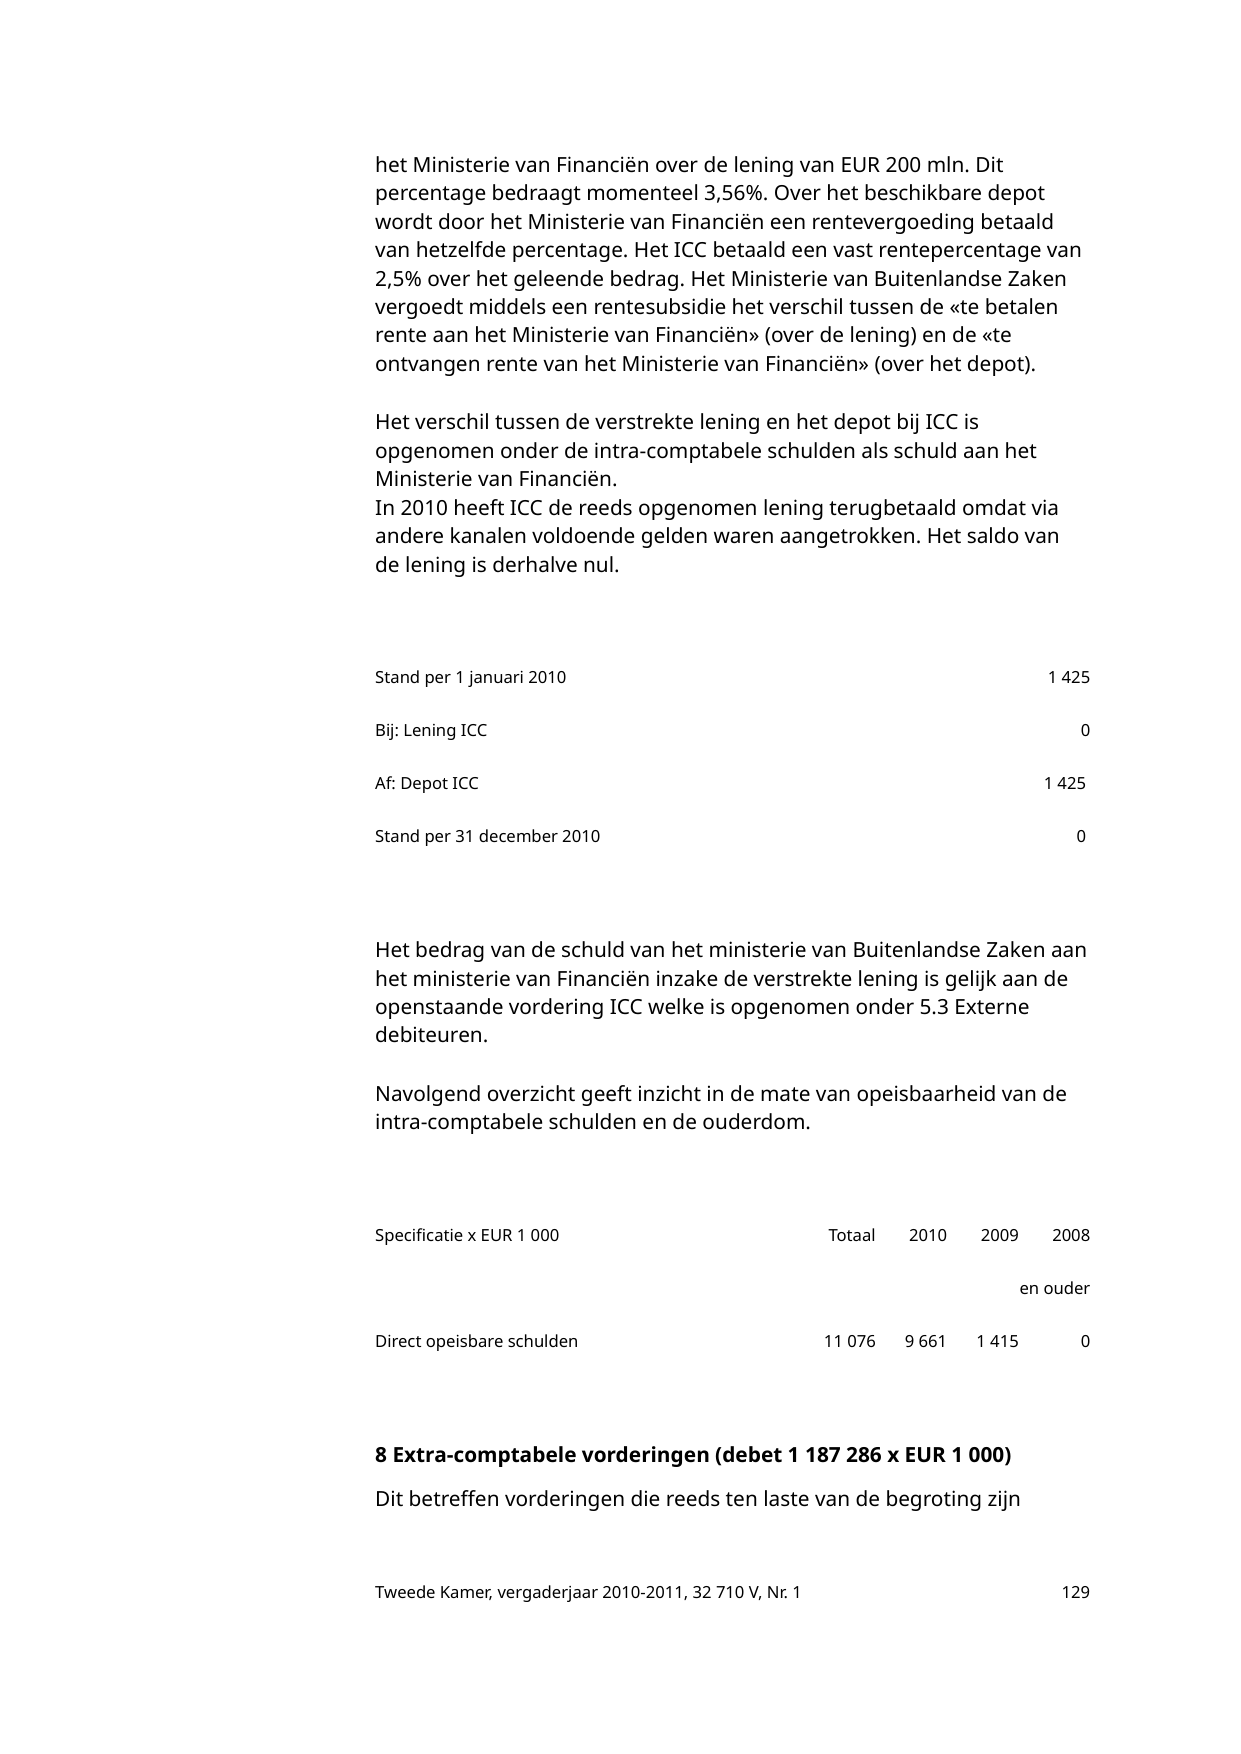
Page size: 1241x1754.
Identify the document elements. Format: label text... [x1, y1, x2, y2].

table_cell 0 [933, 824, 1090, 877]
text Navolgend overzicht geeft inzicht in de mate van opeisbaarheid van de intra-comptabele schulden en de ouderdom. [375, 1079, 1090, 1136]
text 8 Extra-comptabele vorderingen (debet 1 187 286 x EUR 1 000) [375, 1440, 1090, 1469]
table_cell Af: Depot ICC [375, 771, 933, 824]
table_header 2008 en ouder [1019, 1224, 1090, 1329]
table_cell Bij: Lening ICC [375, 719, 933, 771]
table_header 2010 [876, 1224, 947, 1329]
table_header 2009 [947, 1224, 1018, 1329]
text het Ministerie van Financiën over de lening van EUR 200 mln. Dit percentage bedraagt momenteel 3,56%. Over het beschikbare depot wordt door het Ministerie van Financiën een rentevergoeding betaald van hetzelfde percentage. Het ICC betaald een vast rentepercentage van 2,5% over het geleende bedrag. Het Ministerie van Buitenlandse Zaken vergoedt middels een rentesubsidie het verschil tussen de «te betalen rente aan het Ministerie van Financiën» (over de lening) en de «te ontvangen rente van het Ministerie van Financiën» (over het depot). [375, 150, 1090, 377]
table_header Stand per 1 januari 2010 [375, 666, 933, 719]
table_cell Direct opeisbare schulden [375, 1329, 804, 1382]
table_header Specificatie x EUR 1 000 [375, 1224, 804, 1329]
text Dit betreffen vorderingen die reeds ten laste van de begroting zijn [375, 1484, 1090, 1512]
table_cell 1 425 [933, 771, 1090, 824]
text Het verschil tussen de verstrekte lening en het depot bij ICC is opgenomen onder de intra-comptabele schulden als schuld aan het Ministerie van Financiën. [375, 407, 1090, 493]
table_cell 0 [1019, 1329, 1090, 1382]
text Het bedrag van de schuld van het ministerie van Buitenlandse Zaken aan het ministerie van Financiën inzake de verstrekte lening is gelijk aan de openstaande vordering ICC welke is opgenomen onder 5.3 Externe debiteuren. [375, 935, 1090, 1049]
table_header 1 425 [933, 666, 1090, 719]
table_cell 1 415 [947, 1329, 1018, 1382]
table_cell 9 661 [876, 1329, 947, 1382]
table_header Totaal [804, 1224, 876, 1329]
table_cell 0 [933, 719, 1090, 771]
table_cell 11 076 [804, 1329, 876, 1382]
text In 2010 heeft ICC de reeds opgenomen lening terugbetaald omdat via andere kanalen voldoende gelden waren aangetrokken. Het saldo van de lening is derhalve nul. [375, 493, 1090, 578]
table_cell Stand per 31 december 2010 [375, 824, 933, 877]
